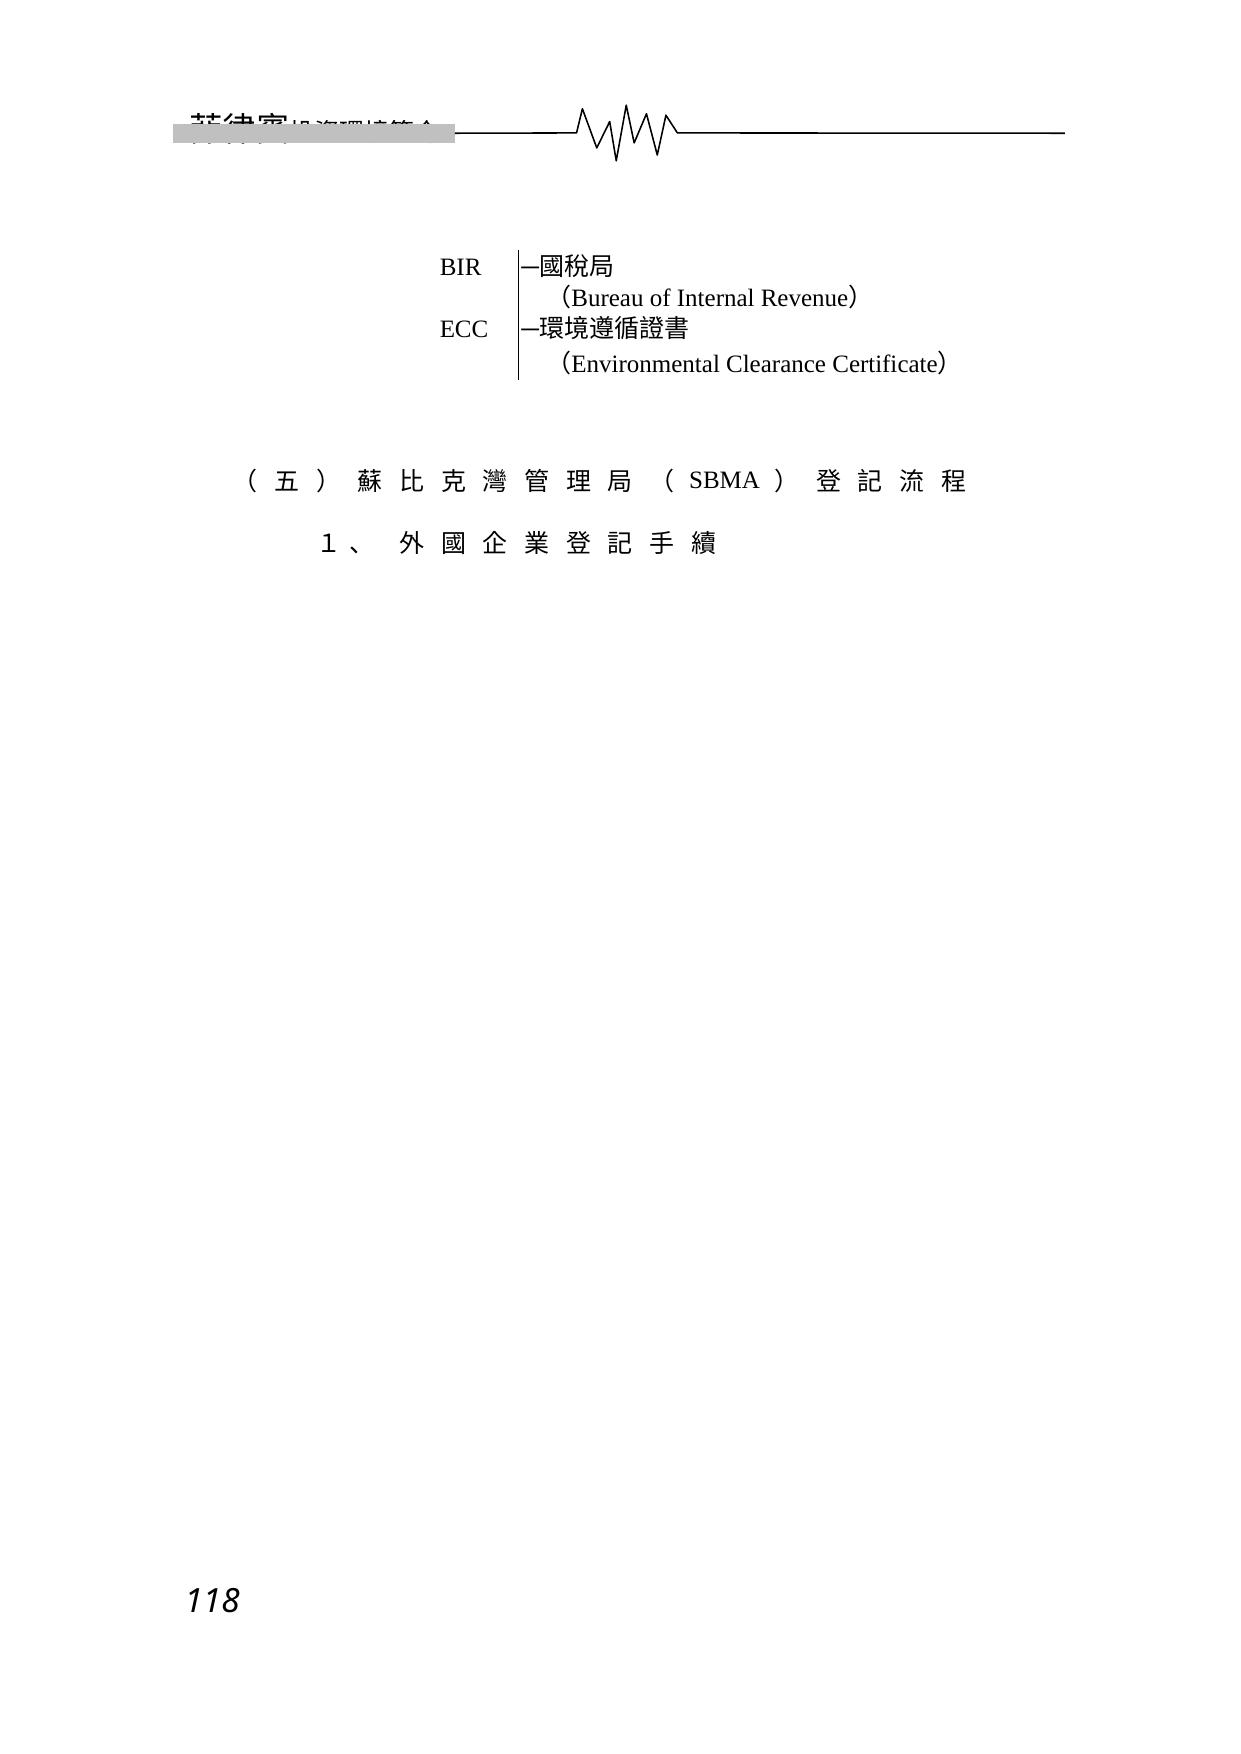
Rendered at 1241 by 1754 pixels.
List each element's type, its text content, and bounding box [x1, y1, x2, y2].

text １、外國企業登記手續 [281, 500, 1058, 563]
table_cell BIR ECC [437, 250, 518, 380]
table_cell ─國稅局 （Bureau of Internal Revenue） ─環境遵循證書 （Environmental Clearance Certificate） [519, 250, 1058, 380]
text （五）蘇比克灣管理局（SBMA）登記流程 [207, 438, 1058, 500]
